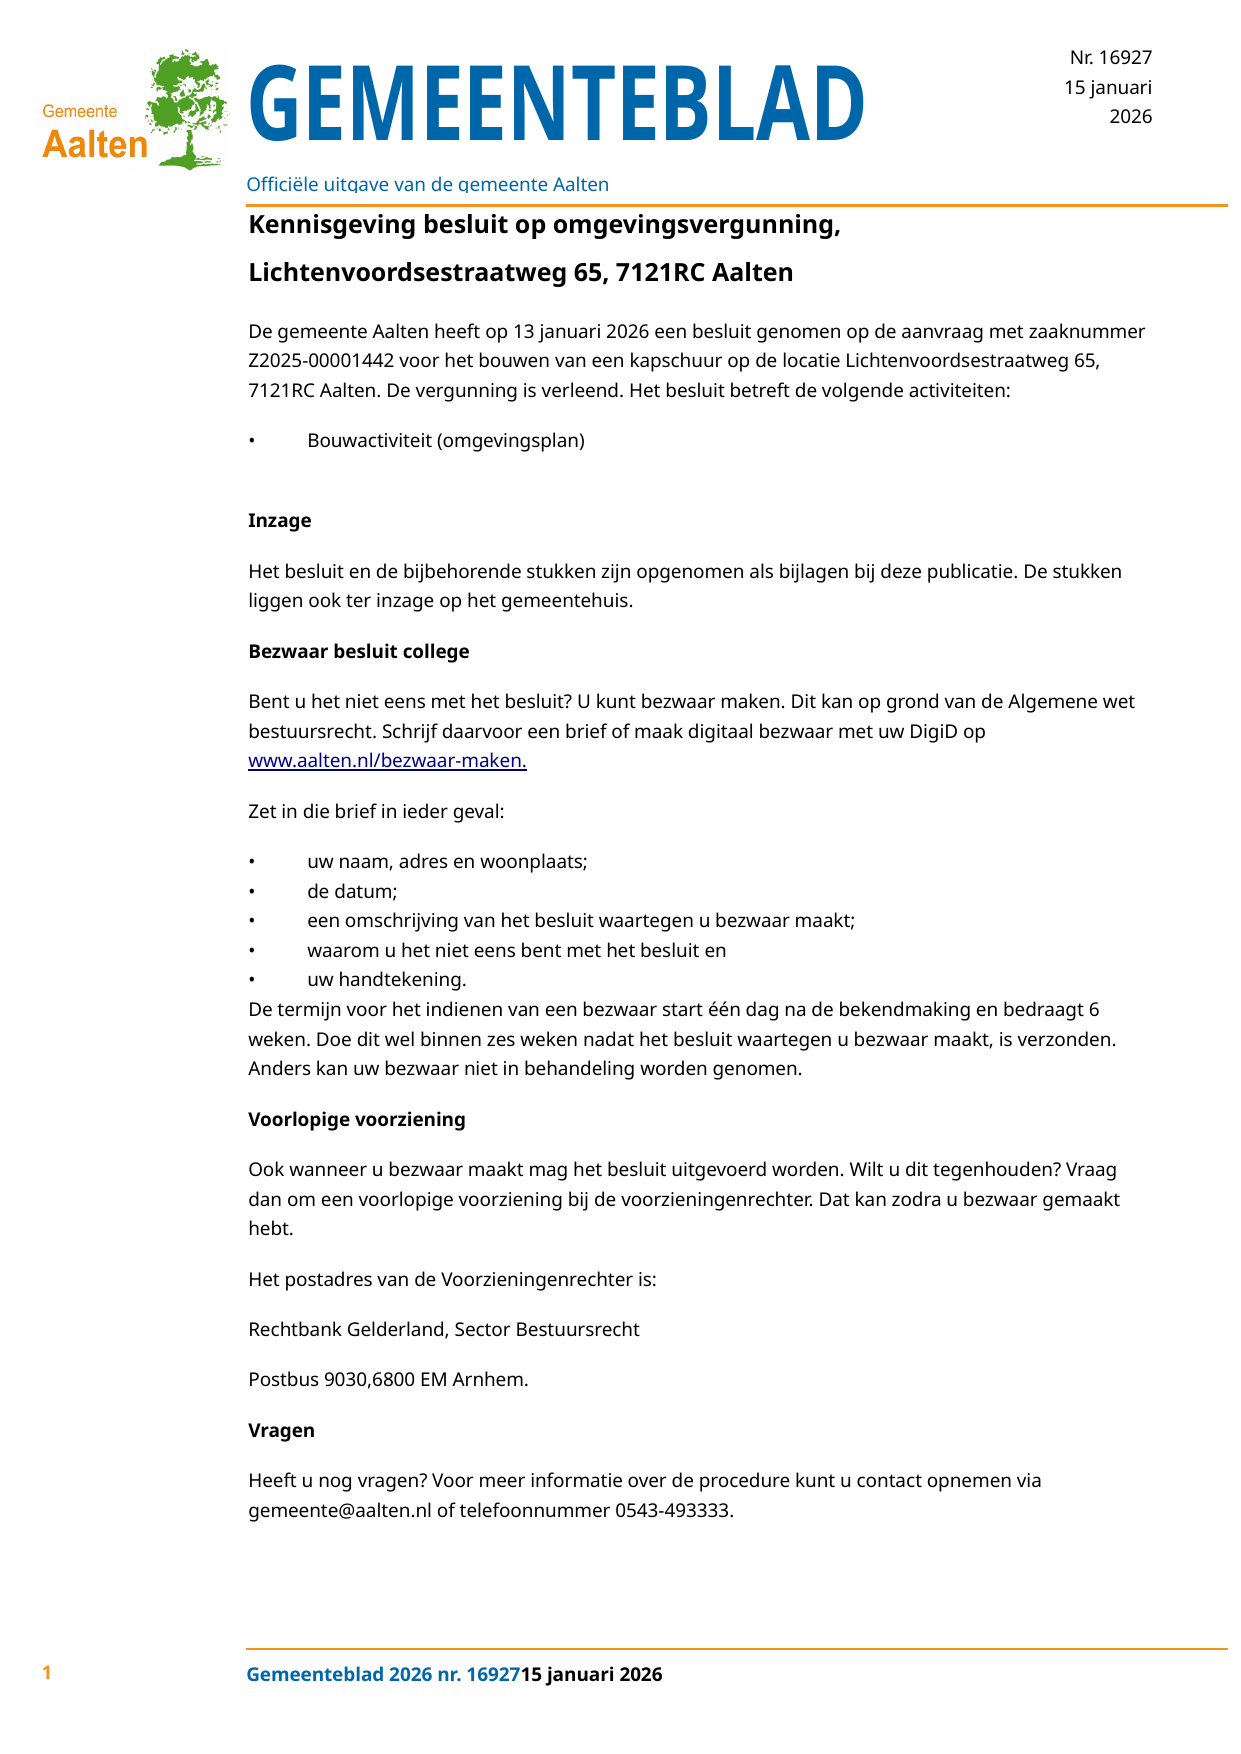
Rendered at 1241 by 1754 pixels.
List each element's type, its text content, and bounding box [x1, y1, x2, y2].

text Rechtbank Gelderland, Sector Bestuursrecht [248, 1316, 1152, 1342]
text Zet in die brief in ieder geval: [248, 798, 1152, 824]
list uw handtekening. [248, 967, 1152, 992]
text Heeft u nog vragen? Voor meer informatie over de procedure kunt u contact opnemen via gemeente@aalten.nl of telefoonnummer 0543-493333. [248, 1467, 1152, 1523]
text Het postadres van de Voorzieningenrechter is: [248, 1266, 1152, 1292]
text Het besluit en de bijbehorende stukken zijn opgenomen als bijlagen bij deze publicatie. De stukken liggen ook ter inzage op het gemeentehuis. [248, 558, 1152, 613]
text Inzage [248, 507, 1152, 533]
text Bent u het niet eens met het besluit? U kunt bezwaar maken. Dit kan op grond van de Algemene wet bestuursrecht. Schrijf daarvoor een brief of maak digitaal bezwaar met uw DigiD op www.aalten.nl/bezwaar-maken. [248, 688, 1152, 773]
text De gemeente Aalten heeft op 13 januari 2026 een besluit genomen op de aanvraag met zaaknummer Z2025-00001442 voor het bouwen van een kapschuur op de locatie Lichtenvoordsestraatweg 65, 7121RC Aalten. De vergunning is verleend. Het besluit betreft de volgende activiteiten: [248, 318, 1152, 403]
picture [41, 47, 231, 172]
text De termijn voor het indienen van een bezwaar start één dag na de bekendmaking en bedraagt 6 weken. Doe dit wel binnen zes weken nadat het besluit waartegen u bezwaar maakt, is verzonden. Anders kan uw bezwaar niet in behandeling worden genomen. [248, 996, 1152, 1081]
text Bezwaar besluit college [248, 638, 1152, 664]
list waarom u het niet eens bent met het besluit en [248, 937, 1152, 963]
list een omschrijving van het besluit waartegen u bezwaar maakt; [248, 907, 1152, 933]
text Postbus 9030,6800 EM Arnhem. [248, 1367, 1152, 1392]
text Voorlopige voorziening [248, 1106, 1152, 1132]
list uw naam, adres en woonplaats; [248, 848, 1152, 874]
list de datum; [248, 878, 1152, 904]
list Bouwactiviteit (omgevingsplan) [248, 427, 1152, 453]
text Vragen [248, 1417, 1152, 1443]
text Ook wanneer u bezwaar maakt mag het besluit uitgevoerd worden. Wilt u dit tegenhouden? Vraag dan om een voorlopige voorziening bij de voorzieningenrechter. Dat kan zodra u bezwaar gemaakt hebt. [248, 1156, 1152, 1241]
text Kennisgeving besluit op omgevingsvergunning, Lichtenvoordsestraatweg 65, 7121RC Aalten [248, 207, 1152, 288]
